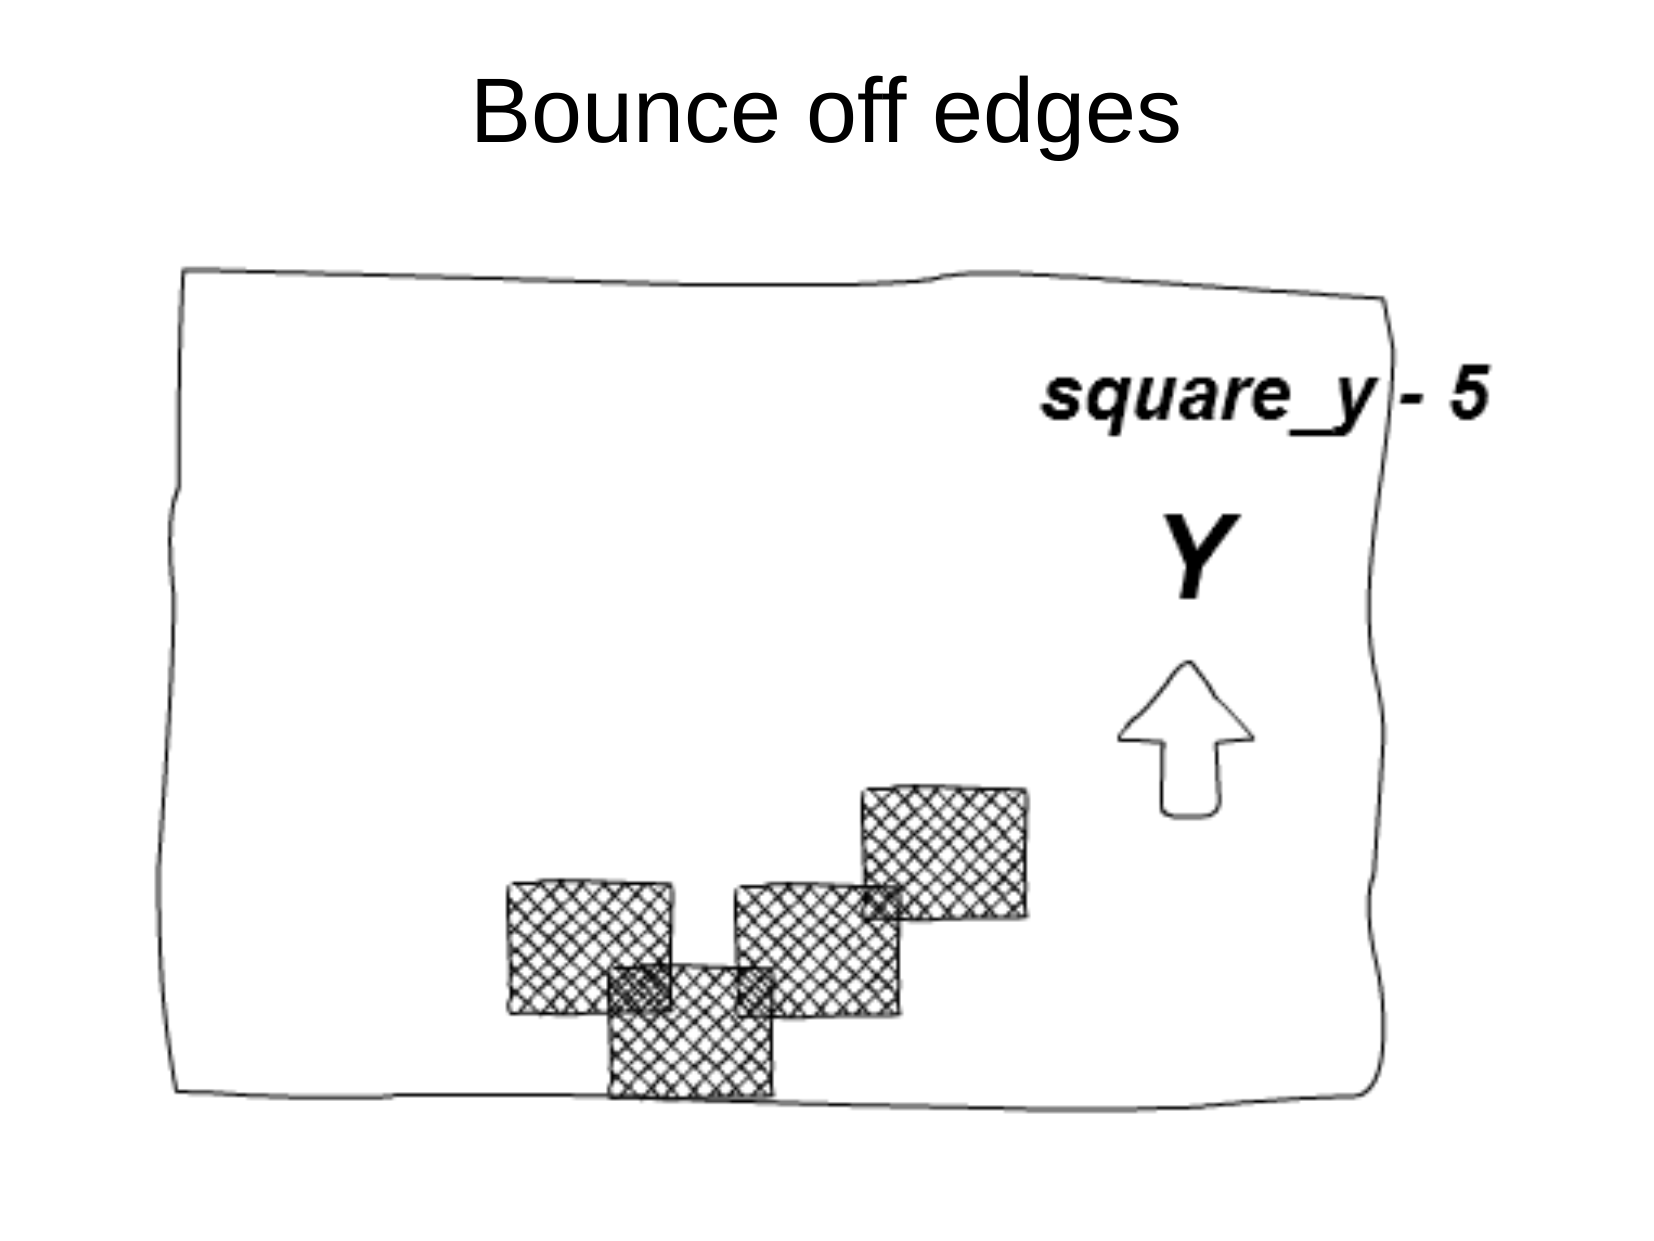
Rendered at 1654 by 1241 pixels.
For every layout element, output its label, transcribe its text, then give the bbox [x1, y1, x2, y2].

text_box Bounce off edges [82, 2, 1571, 210]
picture [114, 229, 1548, 1153]
